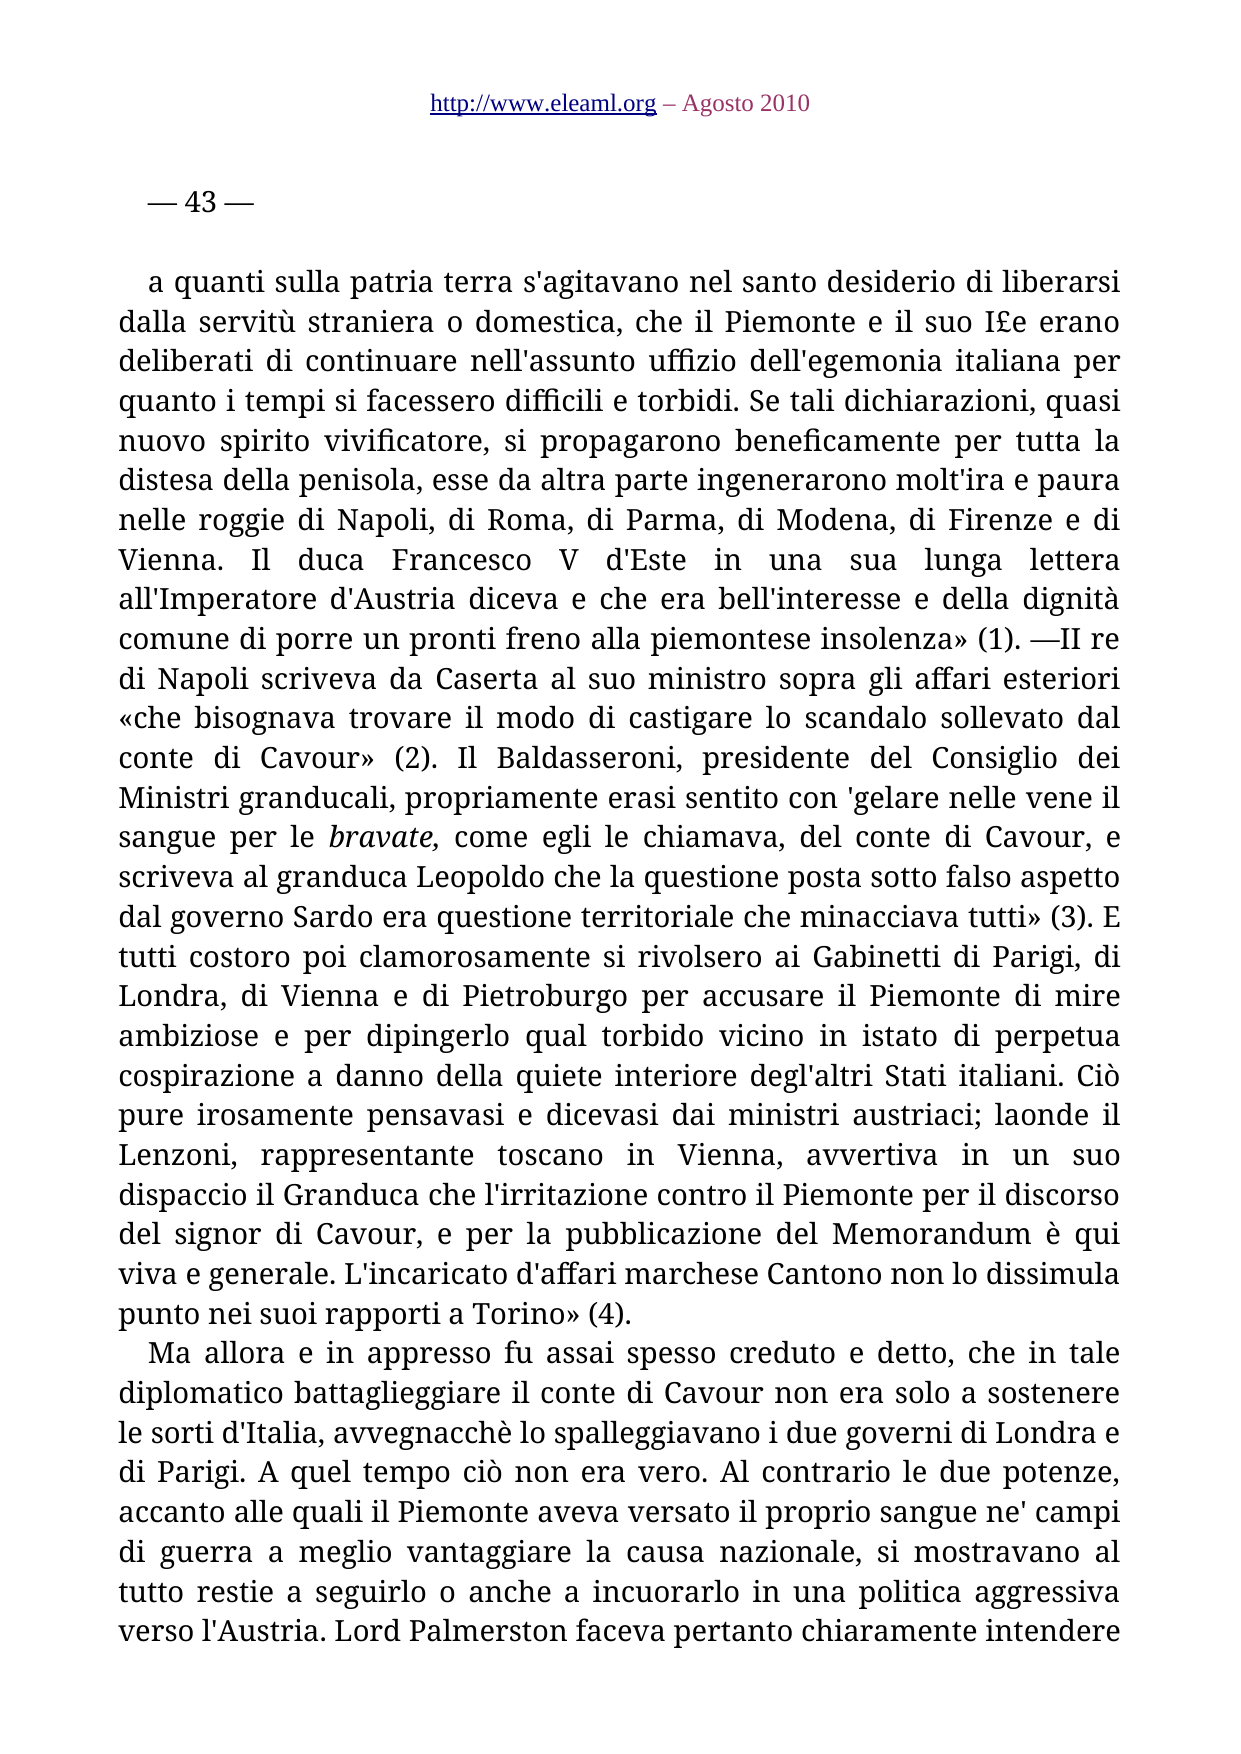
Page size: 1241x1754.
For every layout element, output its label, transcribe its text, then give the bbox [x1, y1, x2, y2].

text a quanti sulla patria terra s'agitavano nel santo desiderio di liberarsi dalla servitù straniera o domestica, che il Piemonte e il suo I£e erano deliberati di continuare nell'assunto uffizio dell'egemonia italiana per quanto i tempi si facessero difficili e torbidi. Se tali dichiarazioni, quasi nuovo spirito vivificatore, si propagarono beneficamente per tutta la distesa della penisola, esse da altra parte ingenerarono molt'ira e paura nelle roggie di Napoli, di Roma, di Parma, di Modena, di Firenze e di Vienna. Il duca Francesco V d'Este in una sua lunga lettera all'Imperatore d'Austria diceva e che era bell'interesse e della dignità comune di porre un pronti freno alla piemontese insolenza» (1). —II re di Napoli scriveva da Caserta al suo ministro sopra gli affari esteriori «che bisognava trovare il modo di castigare lo scandalo sollevato dal conte di Cavour» (2). Il Baldasseroni, presidente del Consiglio dei Ministri granducali, propriamente erasi sentito con 'gelare nelle vene il sangue per le bravate, come egli le chiamava, del conte di Cavour, e scriveva al granduca Leopoldo che la questione posta sotto falso aspetto dal governo Sardo era questione territoriale che minacciava tutti» (3). E tutti costoro poi clamorosamente si rivolsero ai Gabinetti di Parigi, di Londra, di Vienna e di Pietroburgo per accusare il Piemonte di mire ambiziose e per dipingerlo qual torbido vicino in istato di perpetua cospirazione a danno della quiete interiore degl'altri Stati italiani. Ciò pure irosamente pensavasi e dicevasi dai ministri austriaci; laonde il Lenzoni, rappresentante toscano in Vienna, avvertiva in un suo dispaccio il Granduca che l'irritazione contro il Piemonte per il discorso del signor di Cavour, e per la pubblicazione del Memorandum è qui viva e generale. L'incaricato d'affari marchese Cantono non lo dissimula punto nei suoi rapporti a Torino» (4). [118, 261, 1122, 1333]
text — 43 — [118, 182, 1122, 221]
text Ma allora e in appresso fu assai spesso creduto e detto, che in tale diplomatico battaglieggiare il conte di Cavour non era solo a sostenere le sorti d'Italia, avvegnacchè lo spalleggiavano i due governi di Londra e di Parigi. A quel tempo ciò non era vero. Al contrario le due potenze, accanto alle quali il Piemonte aveva versato il proprio sangue ne' campi di guerra a meglio vantaggiare la causa nazionale, si mostravano al tutto restie a seguirlo o anche a incuorarlo in una politica aggressiva verso l'Austria. Lord Palmerston faceva pertanto chiaramente intendere [118, 1333, 1122, 1650]
